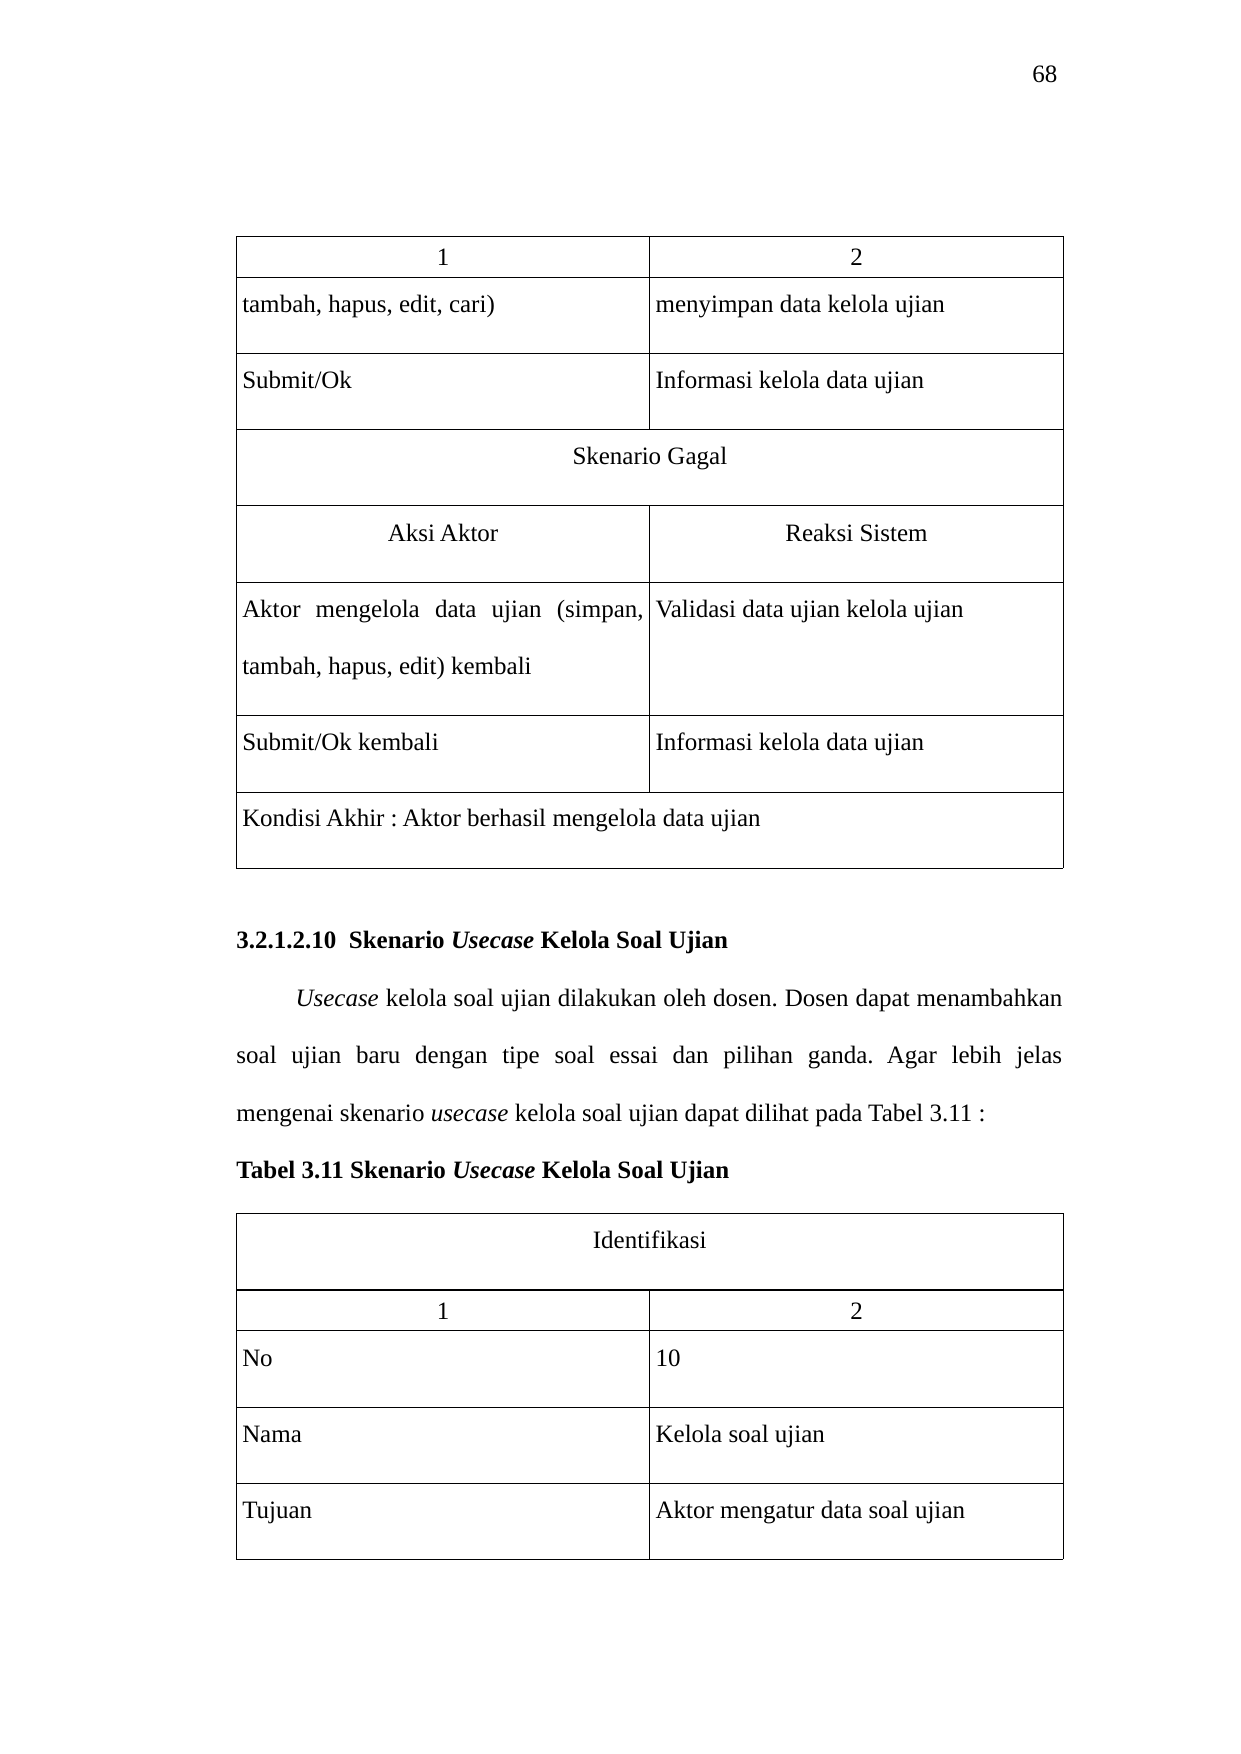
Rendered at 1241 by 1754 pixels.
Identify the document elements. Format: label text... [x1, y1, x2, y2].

table_header 2 [650, 237, 1063, 277]
table_header Identifikasi [237, 1214, 1063, 1289]
table_cell Submit/Ok [237, 354, 649, 429]
table_cell Aksi Aktor [237, 506, 649, 582]
table_cell Informasi kelola data ujian [650, 716, 1063, 791]
table_cell Validasi data ujian kelola ujian [650, 583, 1063, 715]
table_cell Aktor mengatur data soal ujian [650, 1484, 1063, 1559]
table_cell No [237, 1331, 649, 1407]
table_cell Kondisi Akhir : Aktor berhasil mengelola data ujian [237, 793, 1063, 867]
table_cell Aktor mengelola data ujian (simpan, tambah, hapus, edit) kembali [237, 583, 649, 715]
subtitle Skenario Usecase Kelola Soal Ujian [236, 926, 1063, 954]
table_header 2 [650, 1291, 1063, 1330]
text Tabel 3.11 Skenario Usecase Kelola Soal Ujian [236, 1156, 1063, 1184]
table_cell Informasi kelola data ujian [650, 354, 1063, 429]
table_cell Kelola soal ujian [650, 1408, 1063, 1483]
table_header 1 [237, 1291, 649, 1330]
table_cell Nama [237, 1408, 649, 1483]
table_cell Tujuan [237, 1484, 649, 1559]
table_header 1 [237, 237, 649, 277]
table_cell menyimpan data kelola ujian [650, 278, 1063, 353]
table_cell Submit/Ok kembali [237, 716, 649, 791]
table_cell Reaksi Sistem [650, 506, 1063, 582]
text Usecase kelola soal ujian dilakukan oleh dosen. Dosen dapat menambahkan soal ujian baru dengan tipe soal essai dan pilihan ganda. Agar lebih jelas mengenai skenario usecase kelola soal ujian dapat dilihat pada Tabel 3.11 : [236, 983, 1063, 1127]
table_cell Skenario Gagal [237, 430, 1063, 505]
table_cell 10 [650, 1331, 1063, 1407]
table_cell tambah, hapus, edit, cari) [237, 278, 649, 353]
